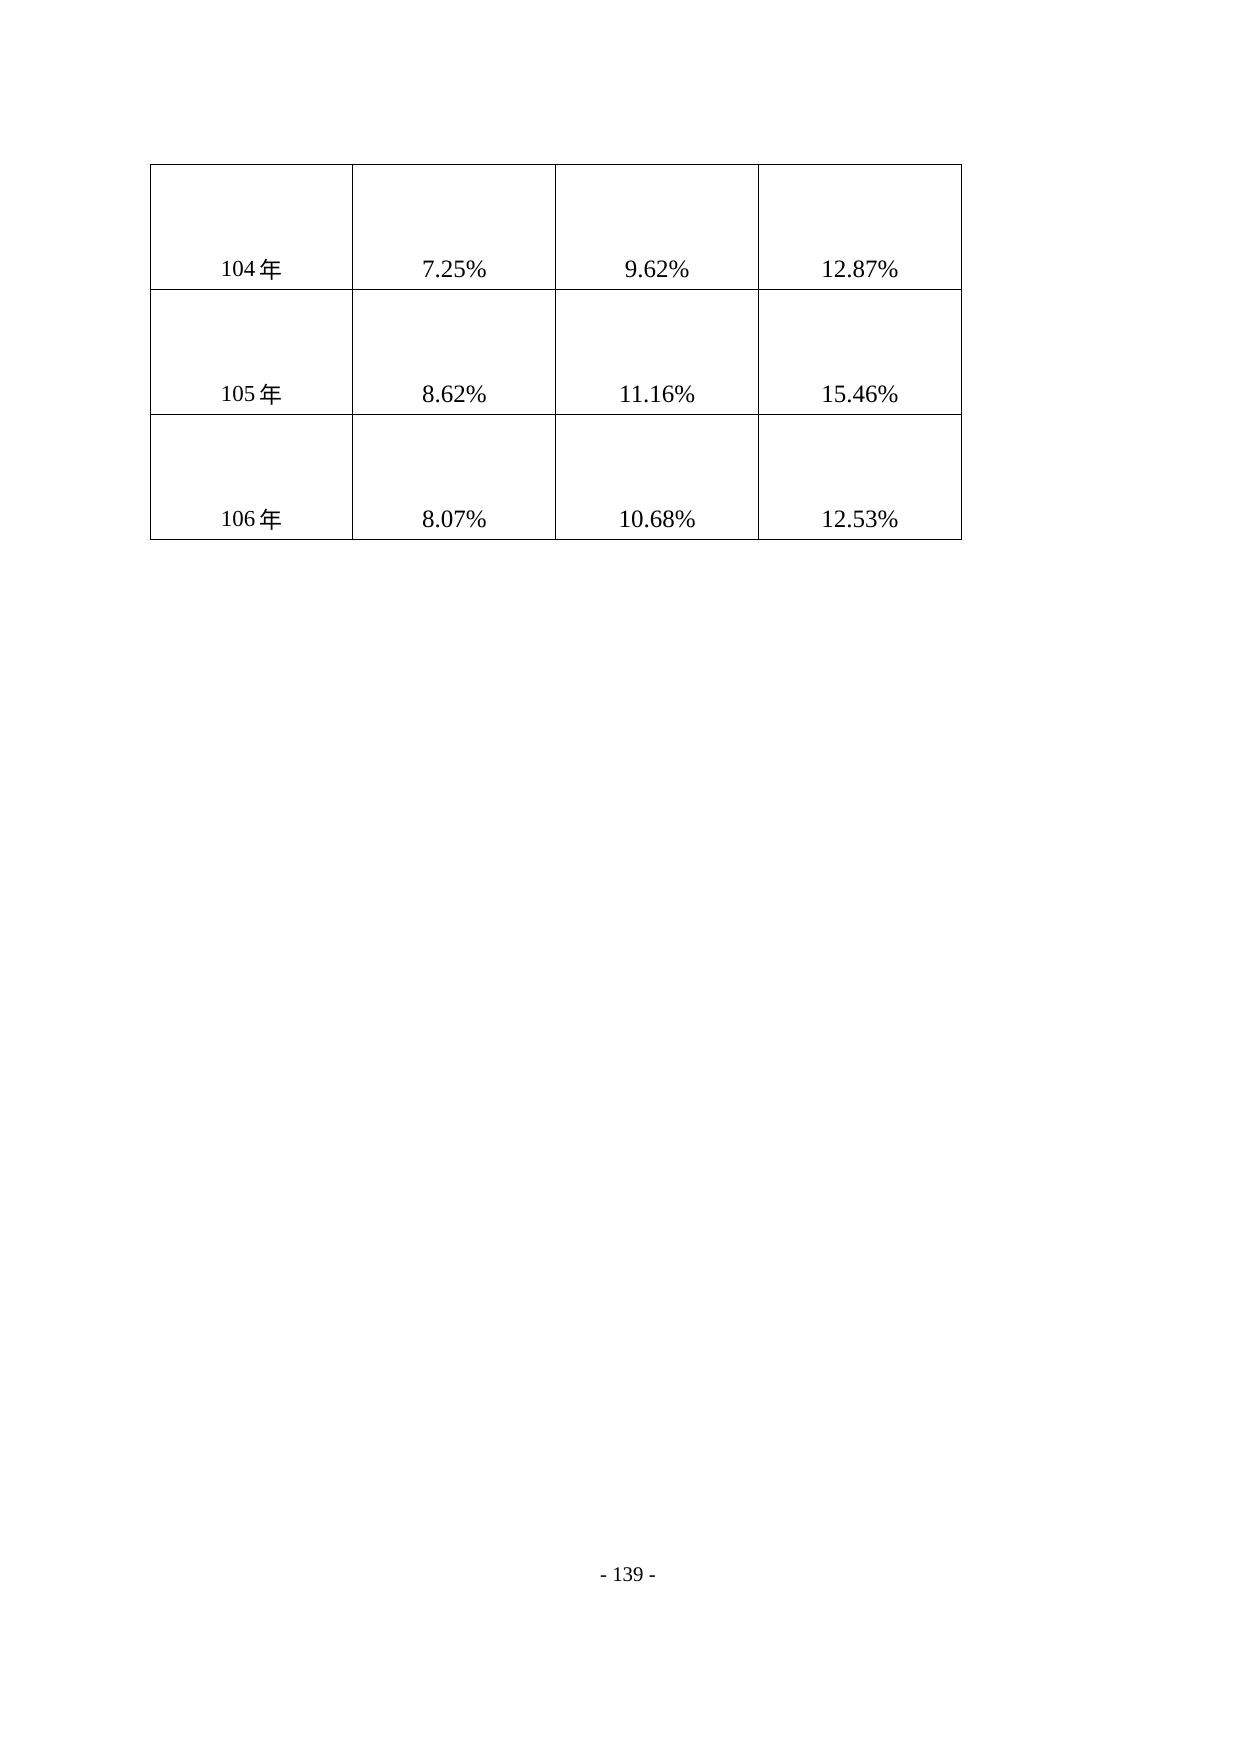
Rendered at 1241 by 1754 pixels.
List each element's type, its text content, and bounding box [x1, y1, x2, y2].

table_cell 15.46% [759, 290, 961, 414]
table_cell 11.16% [556, 290, 758, 414]
table_cell 10.68% [556, 415, 758, 539]
table_cell 106年 [151, 415, 352, 539]
table_cell 104年 [151, 165, 352, 289]
table_cell 8.62% [353, 290, 555, 414]
table_cell 7.25% [353, 165, 555, 289]
table_cell 12.53% [759, 415, 961, 539]
table_cell 8.07% [353, 415, 555, 539]
table_cell 9.62% [556, 165, 758, 289]
table_cell 105年 [151, 290, 352, 414]
table_cell 12.87% [759, 165, 961, 289]
